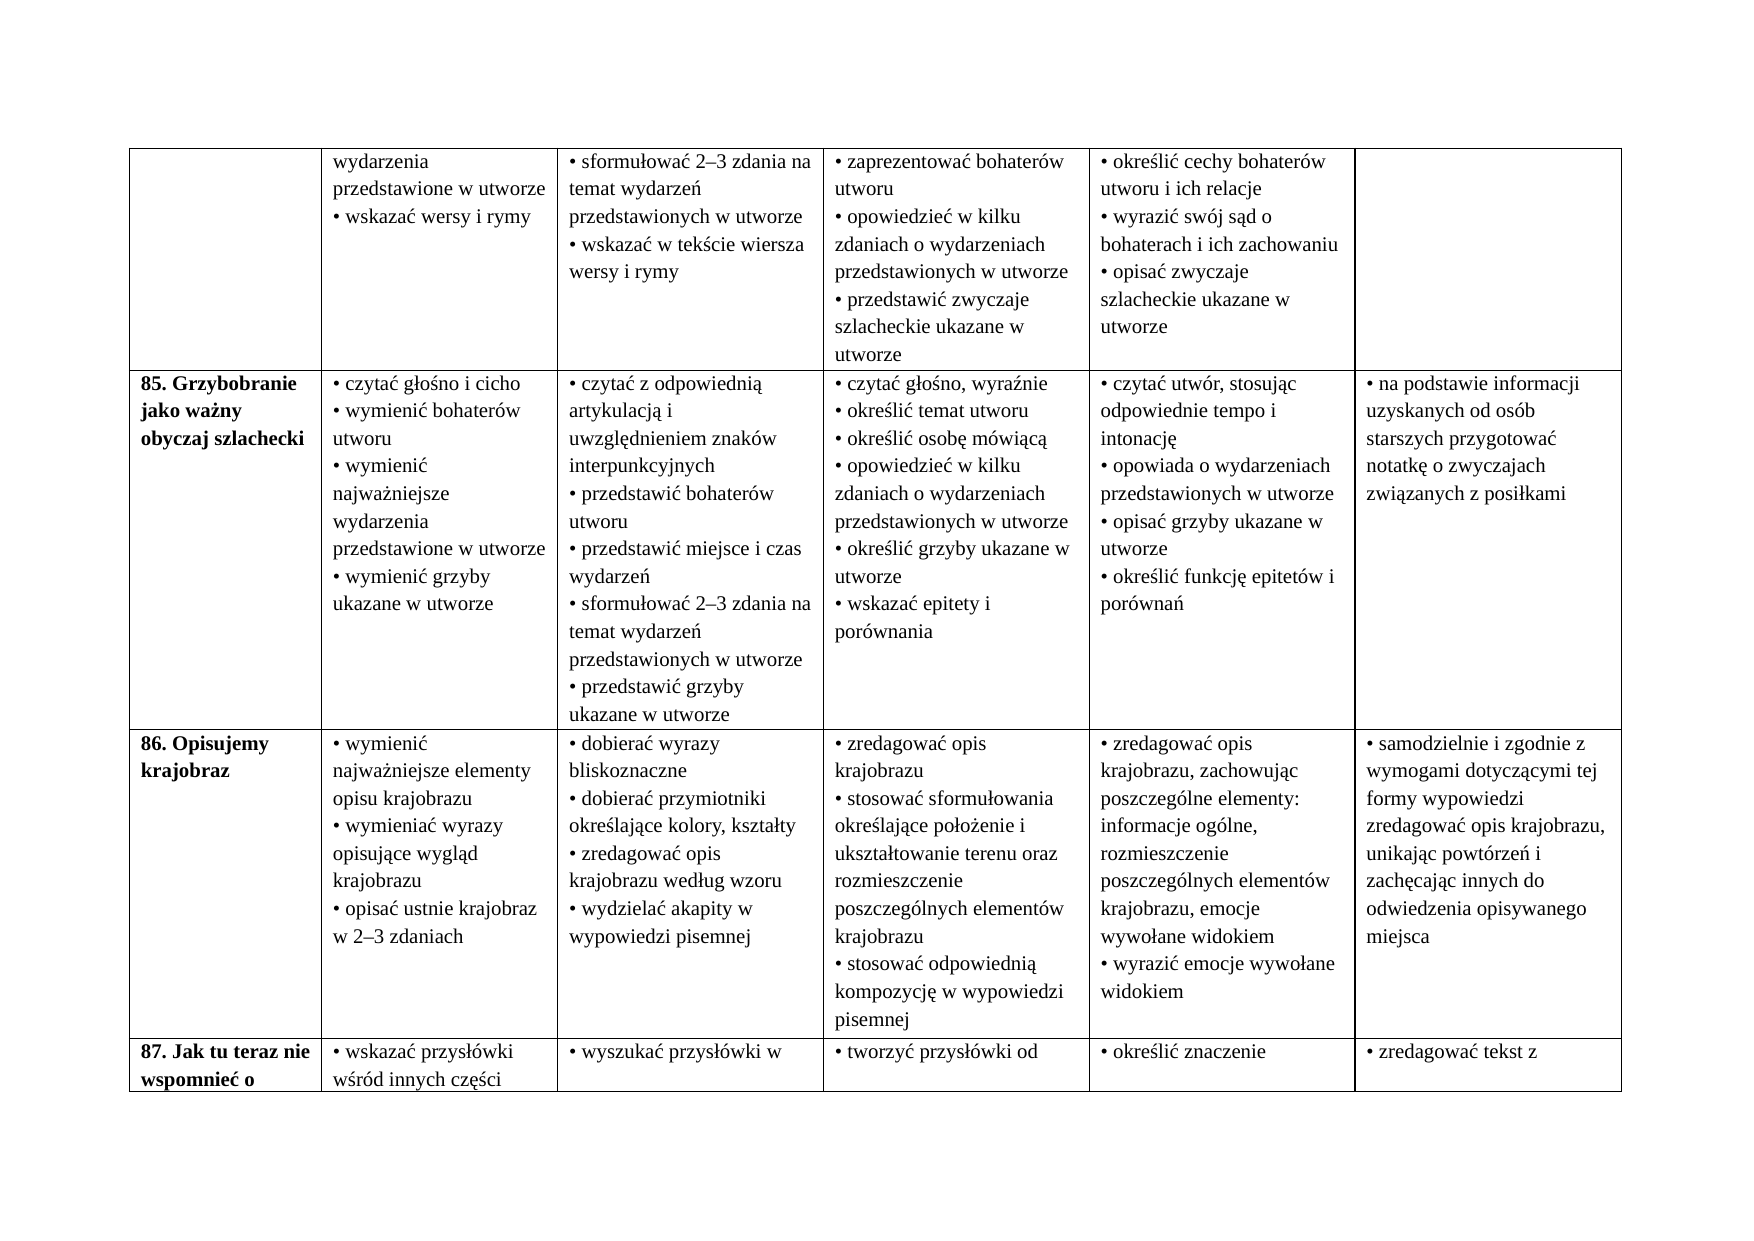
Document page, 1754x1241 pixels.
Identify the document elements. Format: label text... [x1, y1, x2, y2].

table_cell • określić znaczenie [1090, 1039, 1354, 1091]
table_cell • sformułować 2–3 zdania na temat wydarzeń przedstawionych w utworze • wskazać w tekście wiersza wersy i rymy [558, 149, 823, 369]
table_cell wydarzenia przedstawione w utworze • wskazać wersy i rymy [322, 149, 557, 369]
table_cell • na podstawie informacji uzyskanych od osób starszych przygotować notatkę o zwyczajach związanych z posiłkami [1356, 371, 1621, 729]
table_cell • samodzielnie i zgodnie z wymogami dotyczącymi tej formy wypowiedzi zredagować opis krajobrazu, unikając powtórzeń i zachęcając innych do odwiedzenia opisywanego miejsca [1356, 730, 1621, 1038]
table_cell • czytać głośno i cicho • wymienić bohaterów utworu • wymienić najważniejsze wydarzenia przedstawione w utworze • wymienić grzyby ukazane w utworze [322, 371, 557, 729]
table_cell • zredagować opis krajobrazu, zachowując poszczególne elementy: informacje ogólne, rozmieszczenie poszczególnych elementów krajobrazu, emocje wywołane widokiem • wyrazić emocje wywołane widokiem [1090, 730, 1354, 1038]
table_cell 85. Grzybobranie jako ważny obyczaj szlachecki [130, 371, 321, 729]
table_cell [1356, 149, 1621, 369]
table_cell • wskazać przysłówki wśród innych części [322, 1039, 557, 1091]
table_cell • tworzyć przysłówki od [824, 1039, 1089, 1091]
table_cell • zredagować opis krajobrazu • stosować sformułowania określające położenie i ukształtowanie terenu oraz rozmieszczenie poszczególnych elementów krajobrazu • stosować odpowiednią kompozycję w wypowiedzi pisemnej [824, 730, 1089, 1038]
table_cell • zredagować tekst z [1356, 1039, 1621, 1091]
table_cell • czytać utwór, stosując odpowiednie tempo i intonację • opowiada o wydarzeniach przedstawionych w utworze • opisać grzyby ukazane w utworze • określić funkcję epitetów i porównań [1090, 371, 1354, 729]
table_cell • dobierać wyrazy bliskoznaczne • dobierać przymiotniki określające kolory, kształty • zredagować opis krajobrazu według wzoru • wydzielać akapity w wypowiedzi pisemnej [558, 730, 823, 1038]
table_cell • czytać z odpowiednią artykulacją i uwzględnieniem znaków interpunkcyjnych • przedstawić bohaterów utworu • przedstawić miejsce i czas wydarzeń • sformułować 2–3 zdania na temat wydarzeń przedstawionych w utworze • przedstawić grzyby ukazane w utworze [558, 371, 823, 729]
table_cell 87. Jak tu teraz nie wspomnieć o [130, 1039, 321, 1091]
table_cell [130, 149, 321, 369]
table_cell • czytać głośno, wyraźnie • określić temat utworu • określić osobę mówiącą • opowiedzieć w kilku zdaniach o wydarzeniach przedstawionych w utworze • określić grzyby ukazane w utworze • wskazać epitety i porównania [824, 371, 1089, 729]
table_cell • wymienić najważniejsze elementy opisu krajobrazu • wymieniać wyrazy opisujące wygląd krajobrazu • opisać ustnie krajobraz w 2–3 zdaniach [322, 730, 557, 1038]
table_cell 86. Opisujemy krajobraz [130, 730, 321, 1038]
table_cell • zaprezentować bohaterów utworu • opowiedzieć w kilku zdaniach o wydarzeniach przedstawionych w utworze • przedstawić zwyczaje szlacheckie ukazane w utworze [824, 149, 1089, 369]
table_cell • wyszukać przysłówki w [558, 1039, 823, 1091]
table_cell • określić cechy bohaterów utworu i ich relacje • wyrazić swój sąd o bohaterach i ich zachowaniu • opisać zwyczaje szlacheckie ukazane w utworze [1090, 149, 1354, 369]
